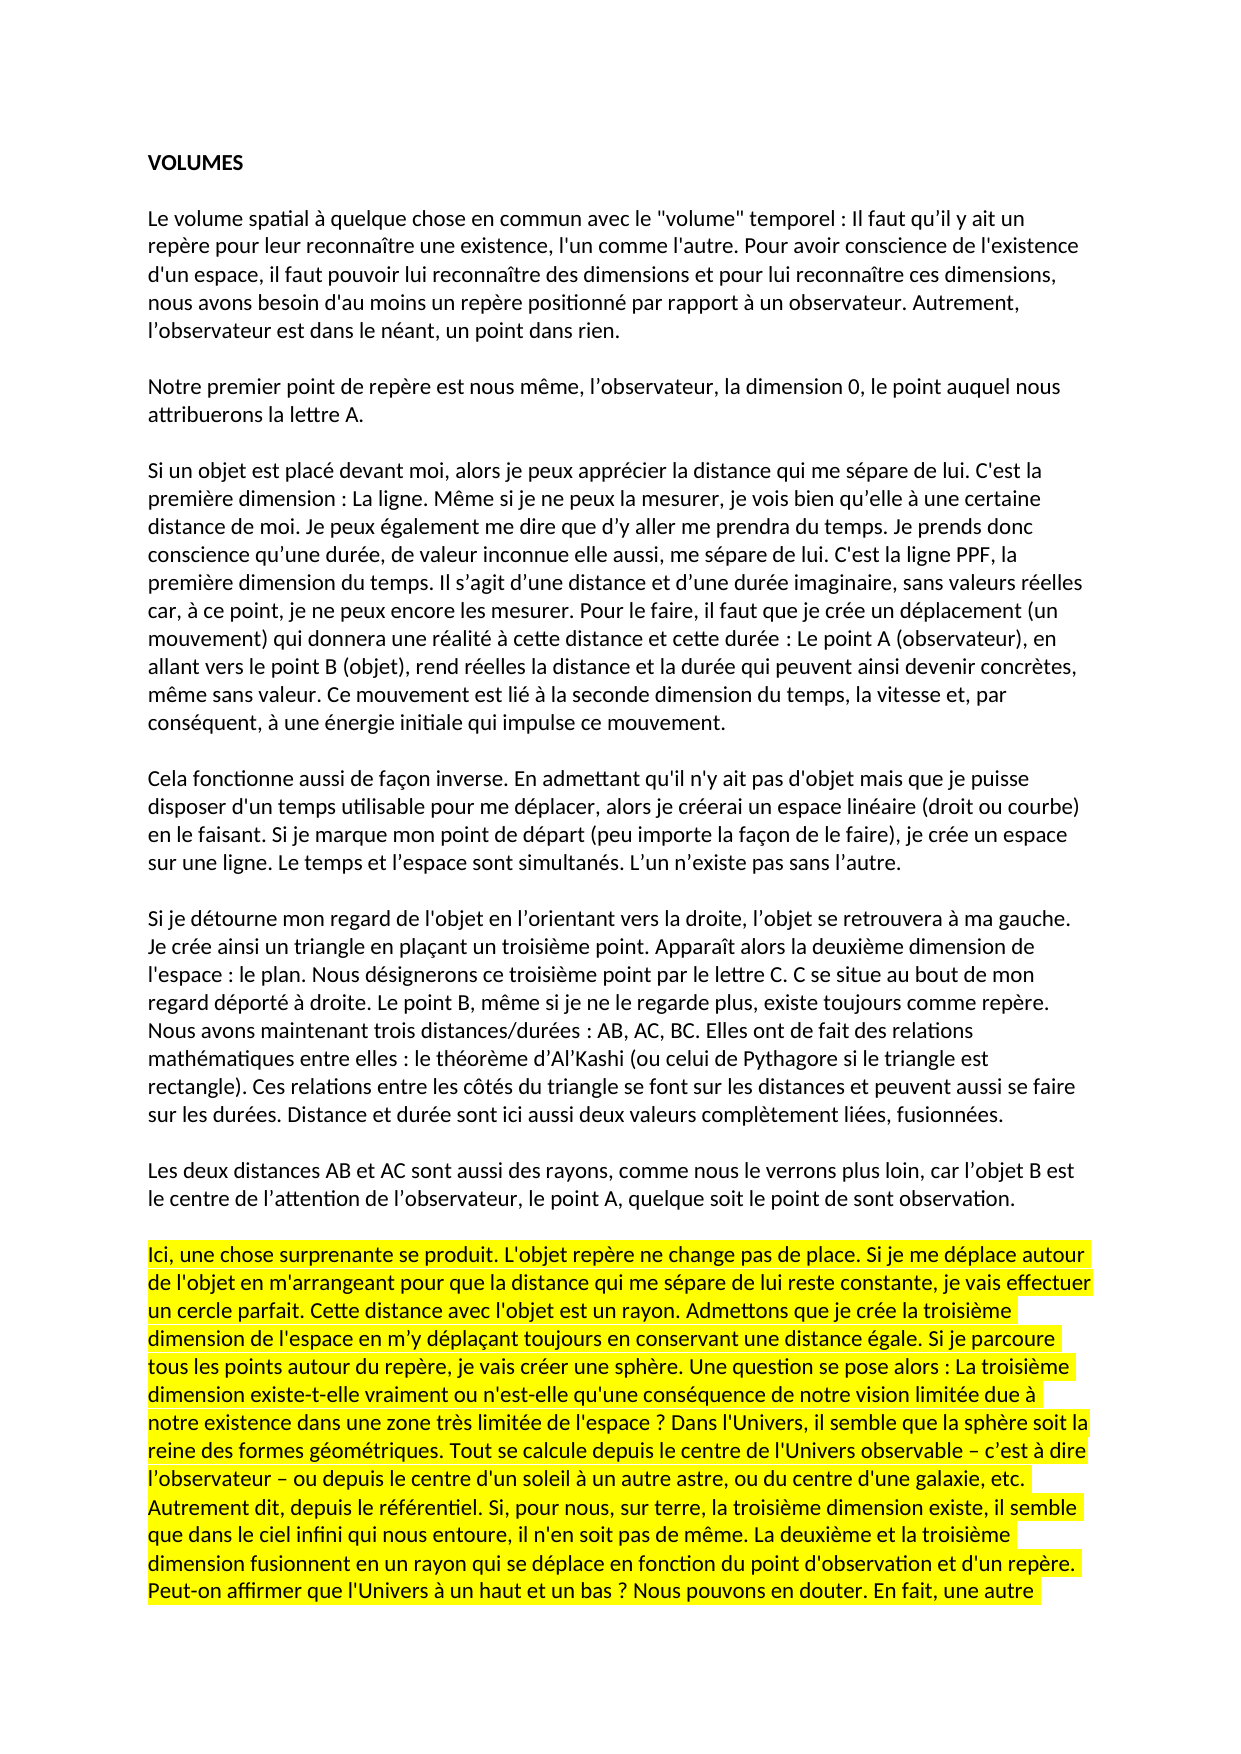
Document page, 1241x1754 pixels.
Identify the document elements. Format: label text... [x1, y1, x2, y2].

text VOLUMES [148, 148, 1093, 176]
text Si un objet est placé devant moi, alors je peux apprécier la distance qui me sépare de lui. C'est la première dimension : La ligne. Même si je ne peux la mesurer, je vois bien qu’elle à une certaine distance de moi. Je peux également me dire que d’y aller me prendra du temps. Je prends donc conscience qu’une durée, de valeur inconnue elle aussi, me sépare de lui. C'est la ligne PPF, la première dimension du temps. Il s’agit d’une distance et d’une durée imaginaire, sans valeurs réelles car, à ce point, je ne peux encore les mesurer. Pour le faire, il faut que je crée un déplacement (un mouvement) qui donnera une réalité à cette distance et cette durée : Le point A (observateur), en allant vers le point B (objet), rend réelles la distance et la durée qui peuvent ainsi devenir concrètes, même sans valeur. Ce mouvement est lié à la seconde dimension du temps, la vitesse et, par conséquent, à une énergie initiale qui impulse ce mouvement. [148, 456, 1093, 736]
text Les deux distances AB et AC sont aussi des rayons, comme nous le verrons plus loin, car l’objet B est le centre de l’attention de l’observateur, le point A, quelque soit le point de sont observation. [148, 1156, 1093, 1212]
text Cela fonctionne aussi de façon inverse. En admettant qu'il n'y ait pas d'objet mais que je puisse disposer d'un temps utilisable pour me déplacer, alors je créerai un espace linéaire (droit ou courbe) en le faisant. Si je marque mon point de départ (peu importe la façon de le faire), je crée un espace sur une ligne. Le temps et l’espace sont simultanés. L’un n’existe pas sans l’autre. [148, 764, 1093, 876]
text Ici, une chose surprenante se produit. L'objet repère ne change pas de place. Si je me déplace autour de l'objet en m'arrangeant pour que la distance qui me sépare de lui reste constante, je vais effectuer un cercle parfait. Cette distance avec l'objet est un rayon. Admettons que je crée la troisième dimension de l'espace en m’y déplaçant toujours en conservant une distance égale. Si je parcoure tous les points autour du repère, je vais créer une sphère. Une question se pose alors : La troisième dimension existe-t-elle vraiment ou n'est-elle qu'une conséquence de notre vision limitée due à notre existence dans une zone très limitée de l'espace ? Dans l'Univers, il semble que la sphère soit la reine des formes géométriques. Tout se calcule depuis le centre de l'Univers observable – c’est à dire l’observateur – ou depuis le centre d'un soleil à un autre astre, ou du centre d'une galaxie, etc. Autrement dit, depuis le référentiel. Si, pour nous, sur terre, la troisième dimension existe, il semble que dans le ciel infini qui nous entoure, il n'en soit pas de même. La deuxième et la troisième dimension fusionnent en un rayon qui se déplace en fonction du point d'observation et d'un repère. Peut-on affirmer que l'Univers à un haut et un bas ? Nous pouvons en douter. En fait, une autre [148, 1240, 1093, 1605]
text Si je détourne mon regard de l'objet en l’orientant vers la droite, l’objet se retrouvera à ma gauche. Je crée ainsi un triangle en plaçant un troisième point. Apparaît alors la deuxième dimension de l'espace : le plan. Nous désignerons ce troisième point par le lettre C. C se situe au bout de mon regard déporté à droite. Le point B, même si je ne le regarde plus, existe toujours comme repère. Nous avons maintenant trois distances/durées : AB, AC, BC. Elles ont de fait des relations mathématiques entre elles : le théorème d’Al’Kashi (ou celui de Pythagore si le triangle est rectangle). Ces relations entre les côtés du triangle se font sur les distances et peuvent aussi se faire sur les durées. Distance et durée sont ici aussi deux valeurs complètement liées, fusionnées. [148, 904, 1093, 1128]
text Le volume spatial à quelque chose en commun avec le "volume" temporel : Il faut qu’il y ait un repère pour leur reconnaître une existence, l'un comme l'autre. Pour avoir conscience de l'existence d'un espace, il faut pouvoir lui reconnaître des dimensions et pour lui reconnaître ces dimensions, nous avons besoin d'au moins un repère positionné par rapport à un observateur. Autrement, l’observateur est dans le néant, un point dans rien. [148, 204, 1093, 344]
text Notre premier point de repère est nous même, l’observateur, la dimension 0, le point auquel nous attribuerons la lettre A. [148, 372, 1093, 428]
